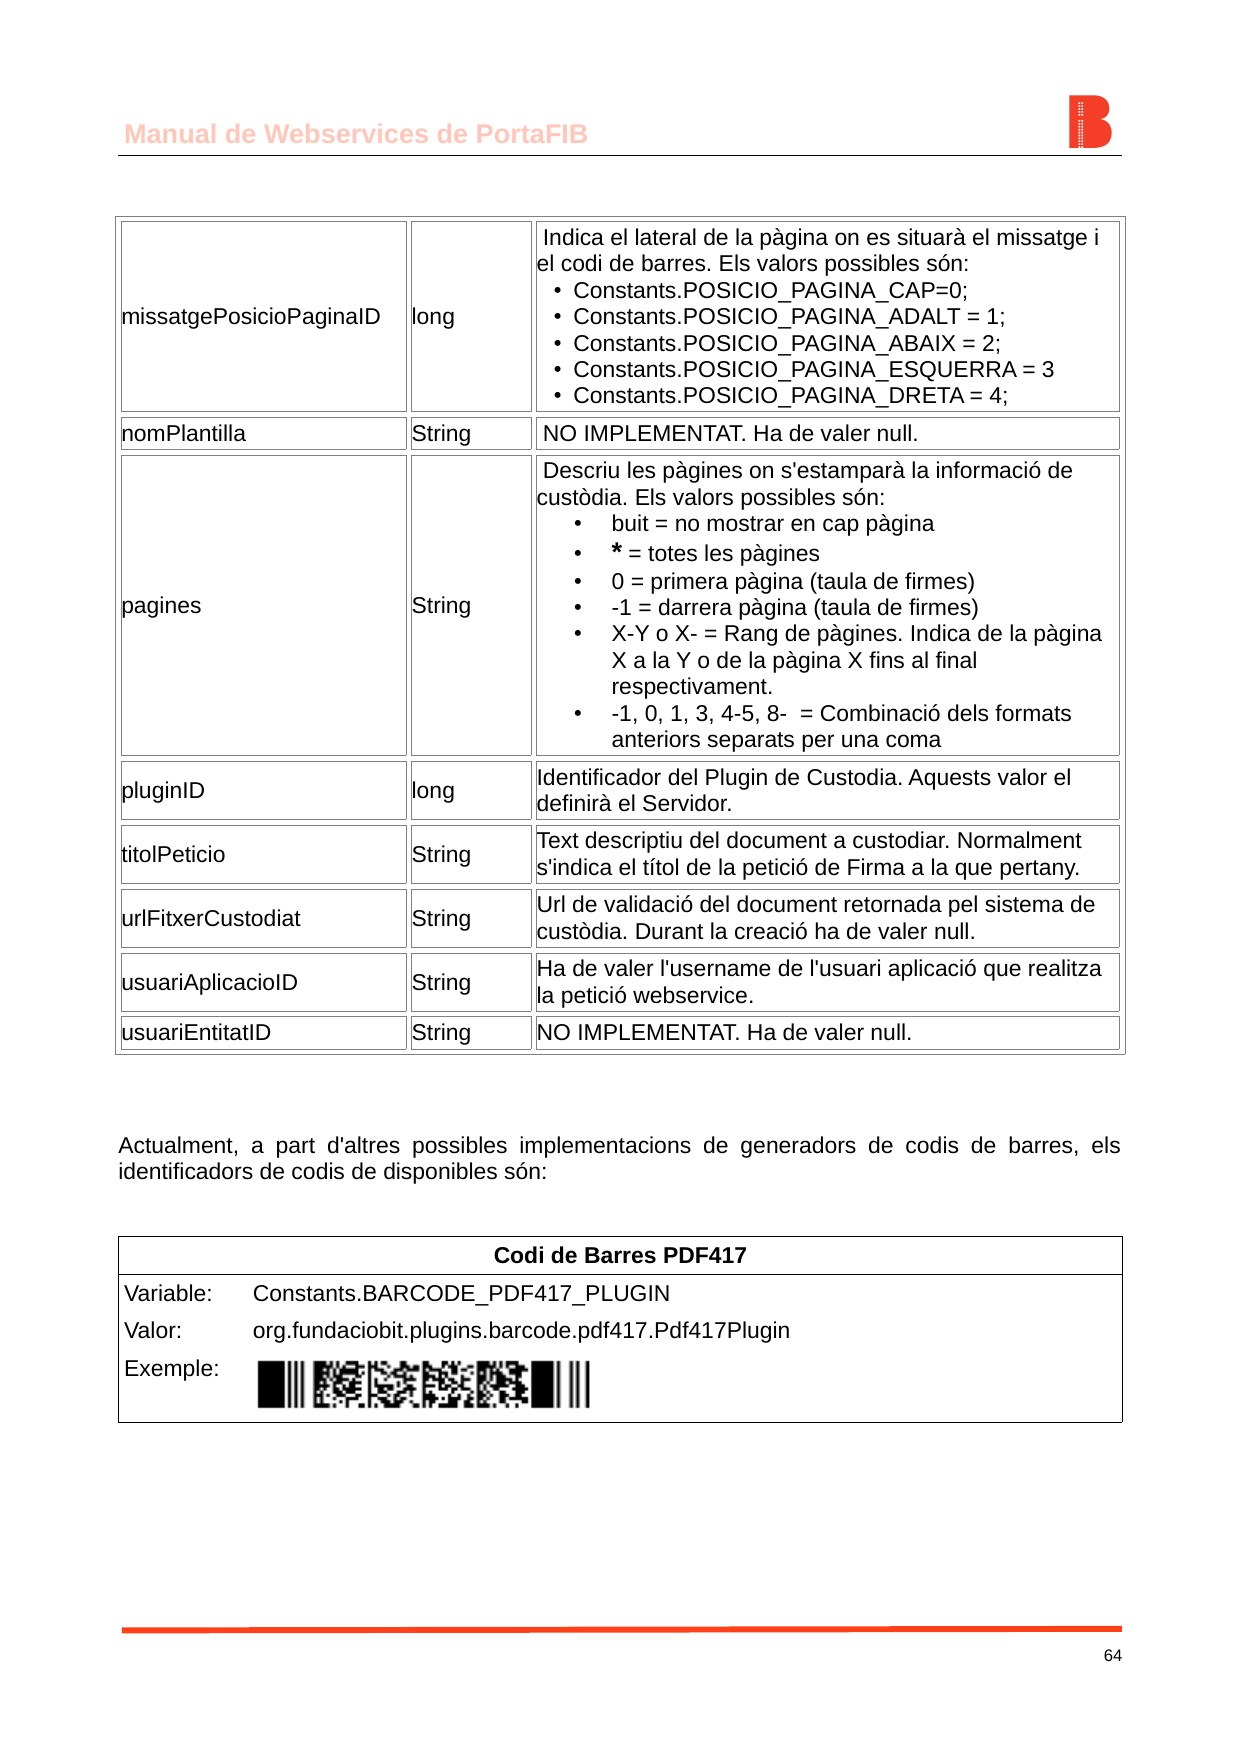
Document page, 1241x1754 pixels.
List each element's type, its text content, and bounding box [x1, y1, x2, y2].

text Actualment, a part d'altres possibles implementacions de generadors de codis de barres, els identificadors de codis de disponibles són: [118, 1132, 1122, 1184]
table_cell String [409, 411, 533, 449]
table_cell pagines [118, 449, 408, 755]
table_cell Constants.BARCODE_PDF417_PLUGIN [247, 1275, 1122, 1312]
picture [252, 1355, 598, 1416]
table_cell usuariAplicacioID [118, 947, 408, 1011]
table_cell Indica el lateral de la pàgina on es situarà el missatge i el codi de barres. Els valors possibles són: Constants.POSICIO_PAGINA_CAP=0; Constants.POSICIO_PAGINA_ADALT = 1; Constants.POSICIO_PAGINA_ABAIX = 2; Constants.POSICIO_PAGINA_ESQUERRA = 3 Constants.POSICIO_PAGINA_DRETA = 4; [534, 217, 1122, 411]
table_cell String [409, 947, 533, 1011]
table_cell NO IMPLEMENTAT. Ha de valer null. [534, 1011, 1122, 1048]
table_cell Text descriptiu del document a custodiar. Normalment s'indica el títol de la petició de Firma a la que pertany. [534, 819, 1122, 883]
table_cell String [409, 883, 533, 947]
table_cell String [409, 449, 533, 755]
table_cell long [409, 755, 533, 819]
table_cell pluginID [118, 755, 408, 819]
table_cell nomPlantilla [118, 411, 408, 449]
table_cell titolPeticio [118, 819, 408, 883]
table_cell [247, 1349, 1122, 1422]
table_cell Valor: [119, 1312, 247, 1349]
table_cell long [409, 217, 533, 411]
table_cell org.fundaciobit.plugins.barcode.pdf417.Pdf417Plugin [247, 1312, 1122, 1349]
table_cell Exemple: [119, 1349, 247, 1422]
table_cell Descriu les pàgines on s'estamparà la informació de custòdia. Els valors possibles són: buit = no mostrar en cap pàgina * = totes les pàgines 0 = primera pàgina (taula de firmes) -1 = darrera pàgina (taula de firmes) X-Y o X- = Rang de pàgines. Indica de la pàgina X a la Y o de la pàgina X fins al final respectivament. -1, 0, 1, 3, 4-5, 8- = Combinació dels formats anteriors separats per una coma [534, 449, 1122, 755]
table_cell String [409, 1011, 533, 1048]
table_cell usuariEntitatID [118, 1011, 408, 1048]
table_header Codi de Barres PDF417 [119, 1237, 1122, 1274]
table_cell Url de validació del document retornada pel sistema de custòdia. Durant la creació ha de valer null. [534, 883, 1122, 947]
table_cell Identificador del Plugin de Custodia. Aquests valor el definirà el Servidor. [534, 755, 1122, 819]
table_cell NO IMPLEMENTAT. Ha de valer null. [534, 411, 1122, 449]
table_cell urlFitxerCustodiat [118, 883, 408, 947]
table_cell String [409, 819, 533, 883]
picture [1063, 94, 1117, 150]
table_cell missatgePosicioPaginaID [118, 217, 408, 411]
table_cell Ha de valer l'username de l'usuari aplicació que realitza la petició webservice. [534, 947, 1122, 1011]
table_cell Variable: [119, 1275, 247, 1312]
